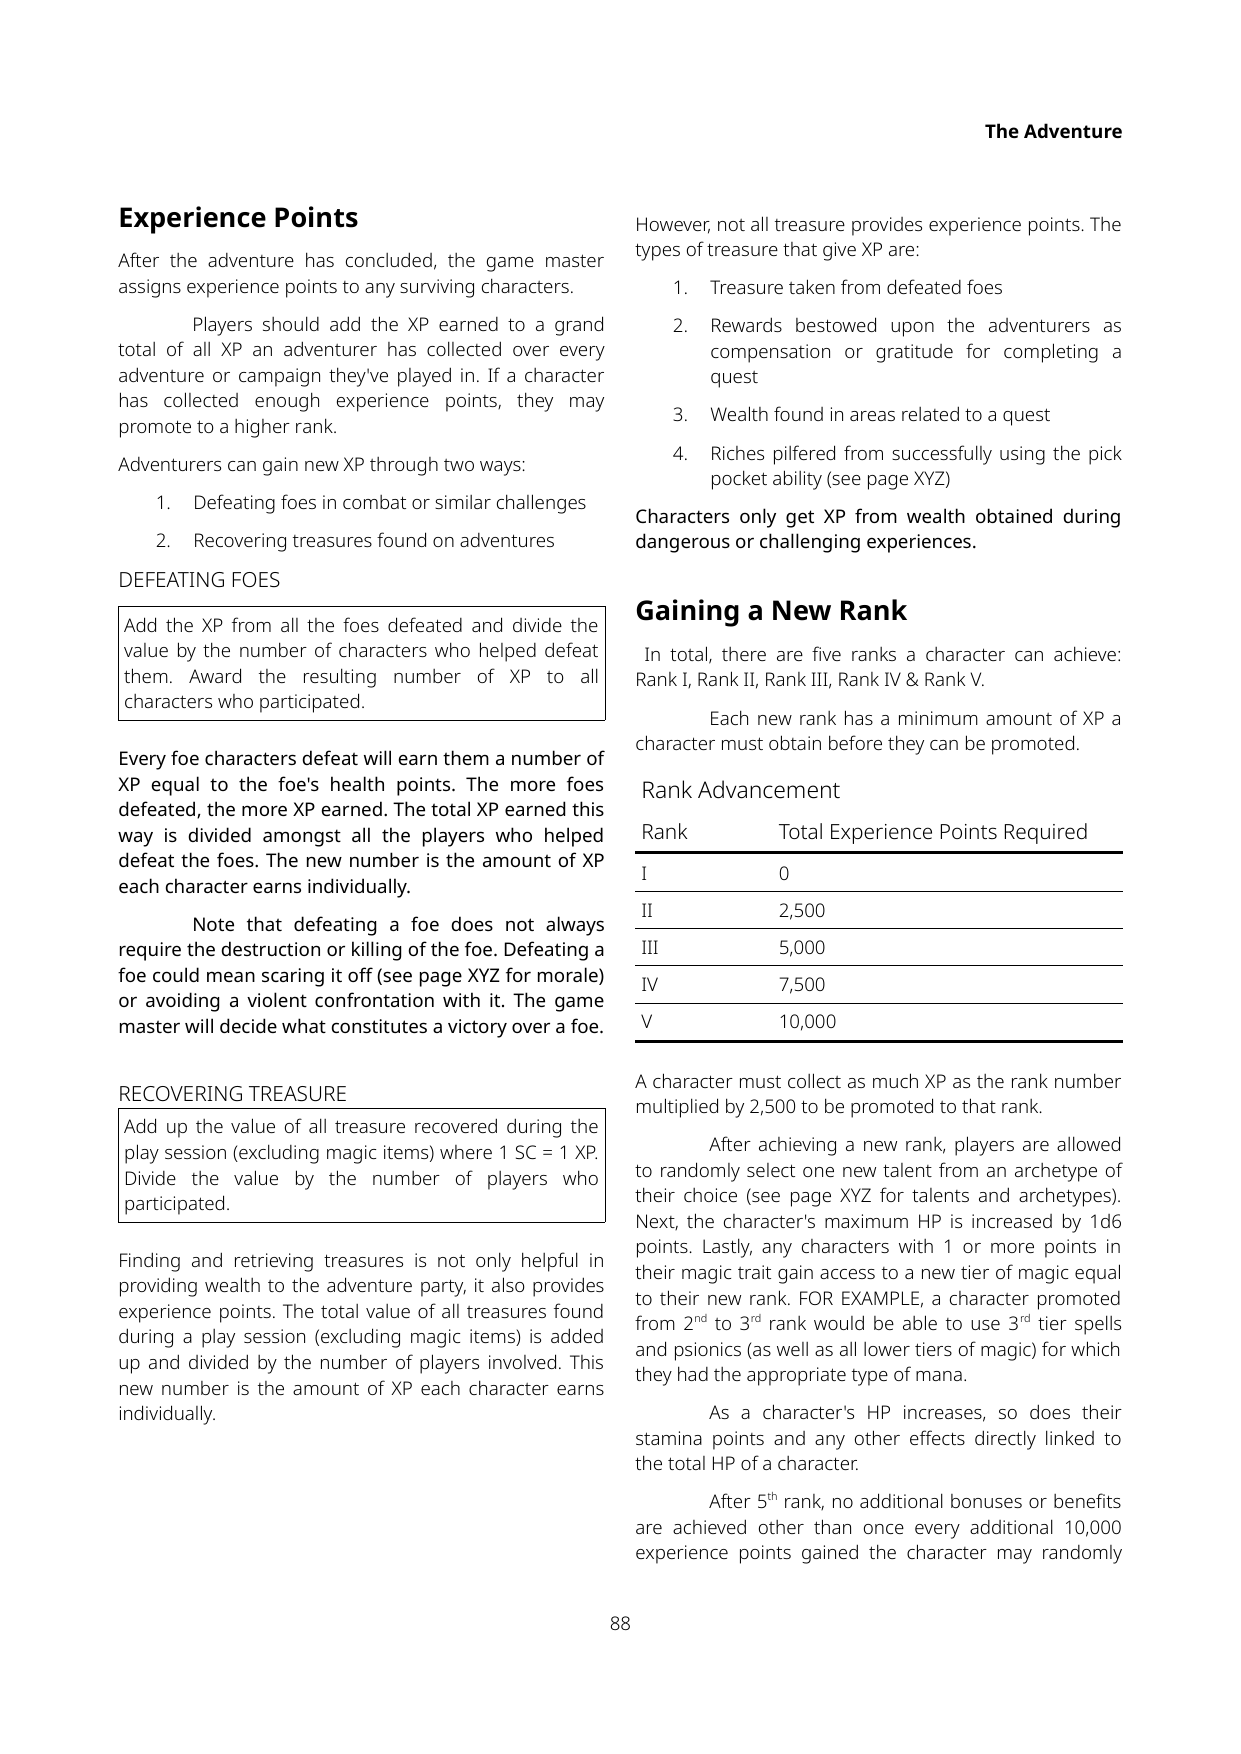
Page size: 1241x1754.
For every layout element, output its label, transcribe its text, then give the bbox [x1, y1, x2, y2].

list Recovering treasures found on adventures [156, 527, 605, 553]
text After 5th rank, no additional bonuses or benefits are achieved other than once every additional 10,000 experience points gained the character may randomly [635, 1488, 1122, 1565]
table_cell II [635, 892, 773, 928]
list Wealth found in areas related to a quest [673, 402, 1122, 427]
text A character must collect as much XP as the rank number multiplied by 2,500 to be promoted to that rank. [635, 1068, 1122, 1119]
list Riches pilfered from successfully using the pick pocket ability (see page XYZ) [673, 440, 1122, 491]
text Every foe characters defeat will earn them a number of XP equal to the foe's health points. The more foes defeated, the more XP earned. The total XP earned this way is divided amongst all the players who helped defeat the foes. The new number is the amount of XP each character earns individually. [118, 721, 605, 898]
text In total, there are five ranks a character can achieve: Rank I, Rank II, Rank III, Rank IV & Rank V. [635, 641, 1122, 692]
table_header Rank Advancement [635, 768, 1123, 811]
list Defeating foes in combat or similar challenges [156, 489, 605, 515]
table_header Add the XP from all the foes defeated and divide the value by the number of characters who helped defeat them. Award the resulting number of XP to all characters who participated. [119, 607, 605, 720]
text Players should add the XP earned to a grand total of all XP an adventurer has collected over every adventure or campaign they've played in. If a character has collected enough experience points, they may promote to a higher rank. [118, 311, 605, 439]
text However, not all treasure provides experience points. The types of treasure that give XP are: [635, 211, 1122, 262]
list Rewards bestowed upon the adventurers as compensation or gratitude for completing a quest [673, 313, 1122, 389]
table_cell IV [635, 966, 773, 1002]
table_cell I [635, 854, 773, 891]
text DEFEATING FOES [118, 565, 605, 594]
table_cell Rank [635, 811, 773, 851]
table_cell 7,500 [773, 966, 1123, 1002]
text Characters only get XP from wealth obtained during dangerous or challenging experiences. [635, 503, 1122, 554]
text RECOVERING TREASURE [118, 1079, 605, 1108]
text After achieving a new rank, players are allowed to randomly select one new talent from an archetype of their choice (see page XYZ for talents and archetypes). Next, the character's maximum HP is increased by 1d6 points. Lastly, any characters with 1 or more points in their magic trait gain access to a new tier of magic equal to their new rank. FOR EXAMPLE, a character promoted from 2nd to 3rd rank would be able to use 3rd tier spells and psionics (as well as all lower tiers of magic) for which they had the appropriate type of mana. [635, 1132, 1122, 1387]
text After the adventure has concluded, the game master assigns experience points to any surviving characters. [118, 247, 605, 298]
table_header Add up the value of all treasure recovered during the play session (excluding magic items) where 1 SC = 1 XP. Divide the value by the number of players who participated. [119, 1109, 605, 1222]
table_cell 5,000 [773, 929, 1123, 965]
table_cell Total Experience Points Required [773, 811, 1123, 851]
text Each new rank has a minimum amount of XP a character must obtain before they can be promoted. [635, 705, 1122, 756]
list Treasure taken from defeated foes [673, 275, 1122, 300]
table_cell III [635, 929, 773, 965]
text Finding and retrieving treasures is not only helpful in providing wealth to the adventure party, it also provides experience points. The total value of all treasures found during a play session (excluding magic items) is added up and divided by the number of players involved. This new number is the amount of XP each character earns individually. [118, 1223, 605, 1426]
table_cell V [635, 1004, 773, 1039]
table_cell 0 [773, 854, 1123, 891]
text Adventurers can gain new XP through two ways: [118, 451, 605, 477]
subtitle Gaining a New Rank [635, 592, 1122, 629]
subtitle Experience Points [118, 198, 605, 235]
text As a character's HP increases, so does their stamina points and any other effects directly linked to the total HP of a character. [635, 1399, 1122, 1476]
table_cell 10,000 [773, 1004, 1123, 1039]
text Note that defeating a foe does not always require the destruction or killing of the foe. Defeating a foe could mean scaring it off (see page XYZ for morale) or avoiding a violent confrontation with it. The game master will decide what constitutes a victory over a foe. [118, 911, 605, 1039]
table_cell 2,500 [773, 892, 1123, 928]
